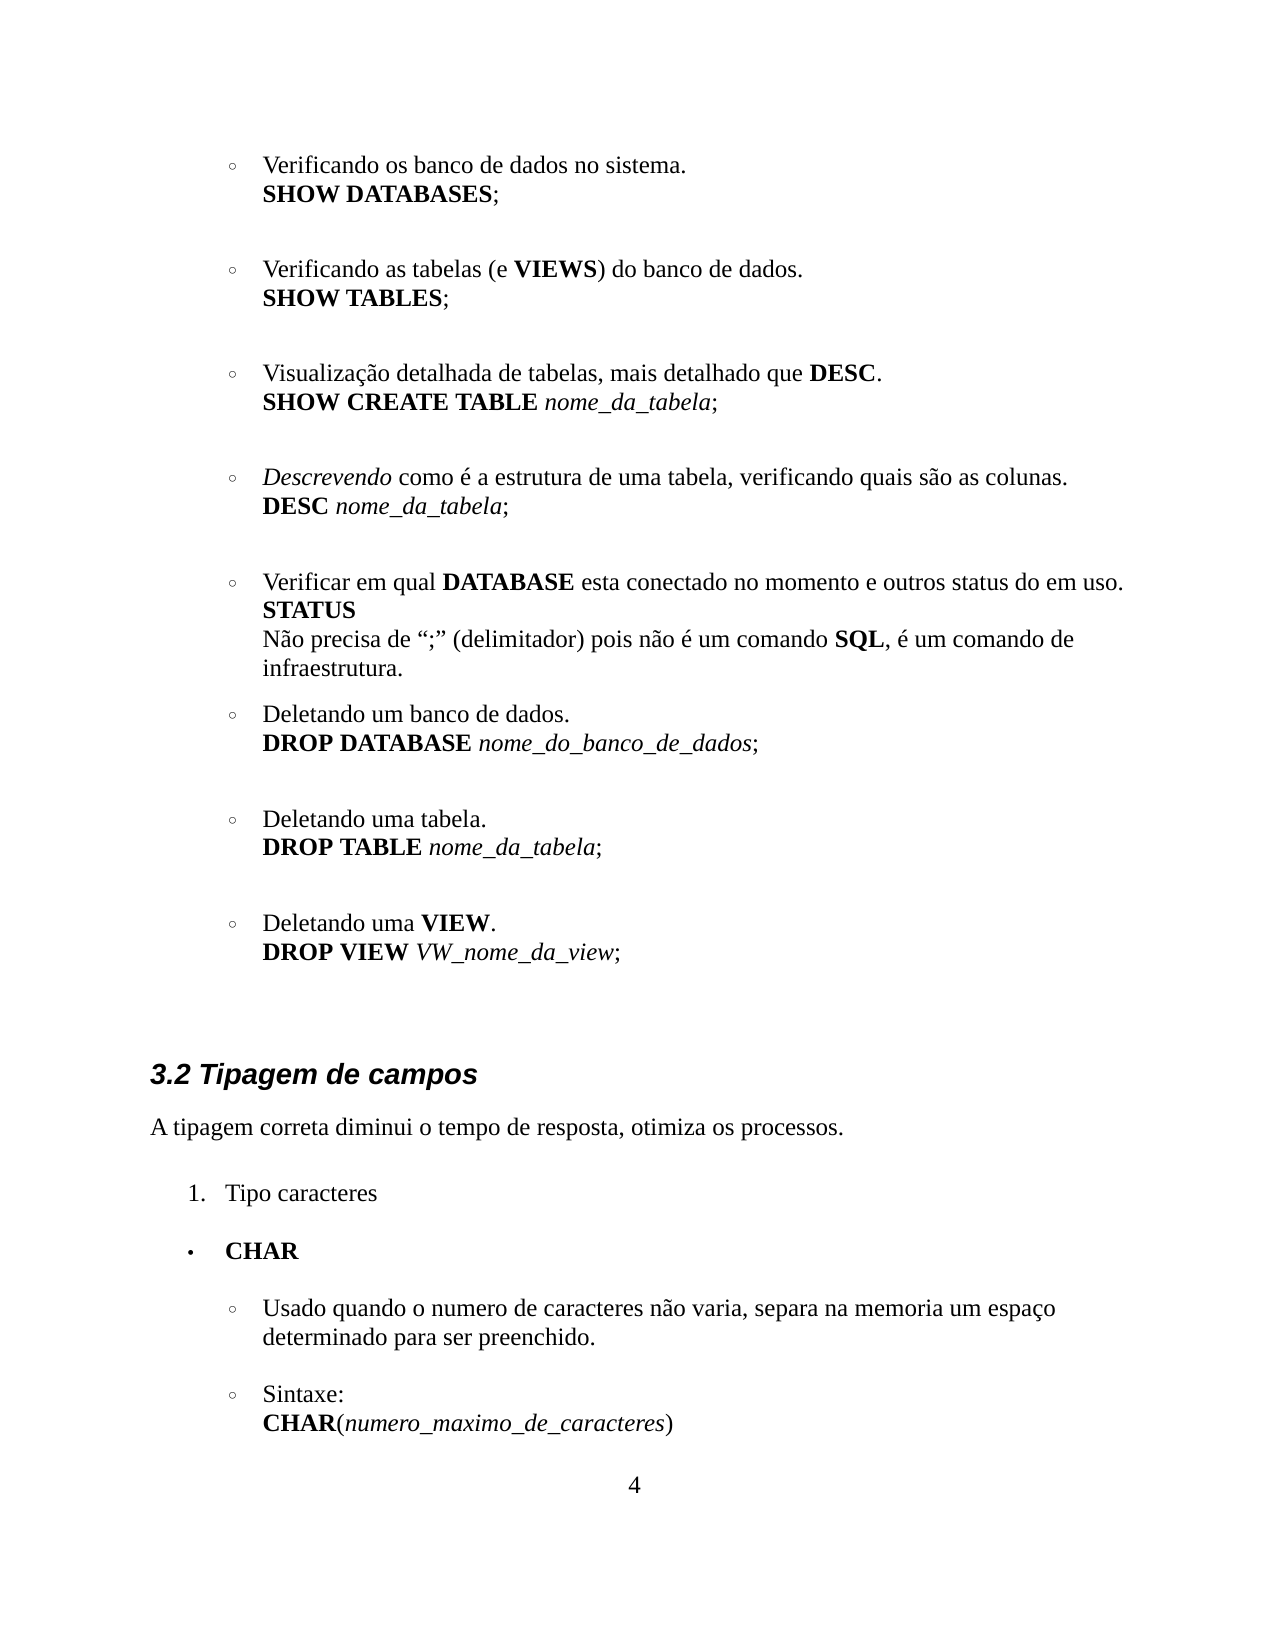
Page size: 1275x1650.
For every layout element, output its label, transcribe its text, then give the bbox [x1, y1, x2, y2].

text A tipagem correta diminui o tempo de resposta, otimiza os processos. [150, 1112, 1125, 1169]
list Usado quando o numero de caracteres não varia, separa na memoria um espaço determinado para ser preenchido. [225, 1293, 1125, 1379]
list Deletando uma VIEW. DROP VIEW VW_nome_da_view; [225, 908, 1125, 994]
list CHAR [187, 1236, 1125, 1293]
list Visualização detalhada de tabelas, mais detalhado que DESC. SHOW CREATE TABLE nome_da_tabela; [225, 358, 1125, 444]
list Verificando os banco de dados no sistema. SHOW DATABASES; [225, 150, 1125, 236]
list Tipo caracteres [187, 1178, 1125, 1236]
list Descrevendo como é a estrutura de uma tabela, verificando quais são as colunas. DESC nome_da_tabela; [225, 462, 1125, 549]
list Verificando as tabelas (e VIEWS) do banco de dados. SHOW TABLES; [225, 254, 1125, 340]
list Deletando uma tabela. DROP TABLE nome_da_tabela; [225, 804, 1125, 890]
list Sintaxe: CHAR(numero_maximo_de_caracteres) [225, 1379, 1125, 1437]
list Deletando um banco de dados. DROP DATABASE nome_do_banco_de_dados; [225, 699, 1125, 786]
list Verificar em qual DATABASE esta conectado no momento e outros status do em uso. STATUS Não precisa de “;” (delimitador) pois não é um comando SQL, é um comando de infraestrutura. [225, 567, 1125, 682]
subtitle 3.2 Tipagem de campos [150, 1057, 1125, 1090]
